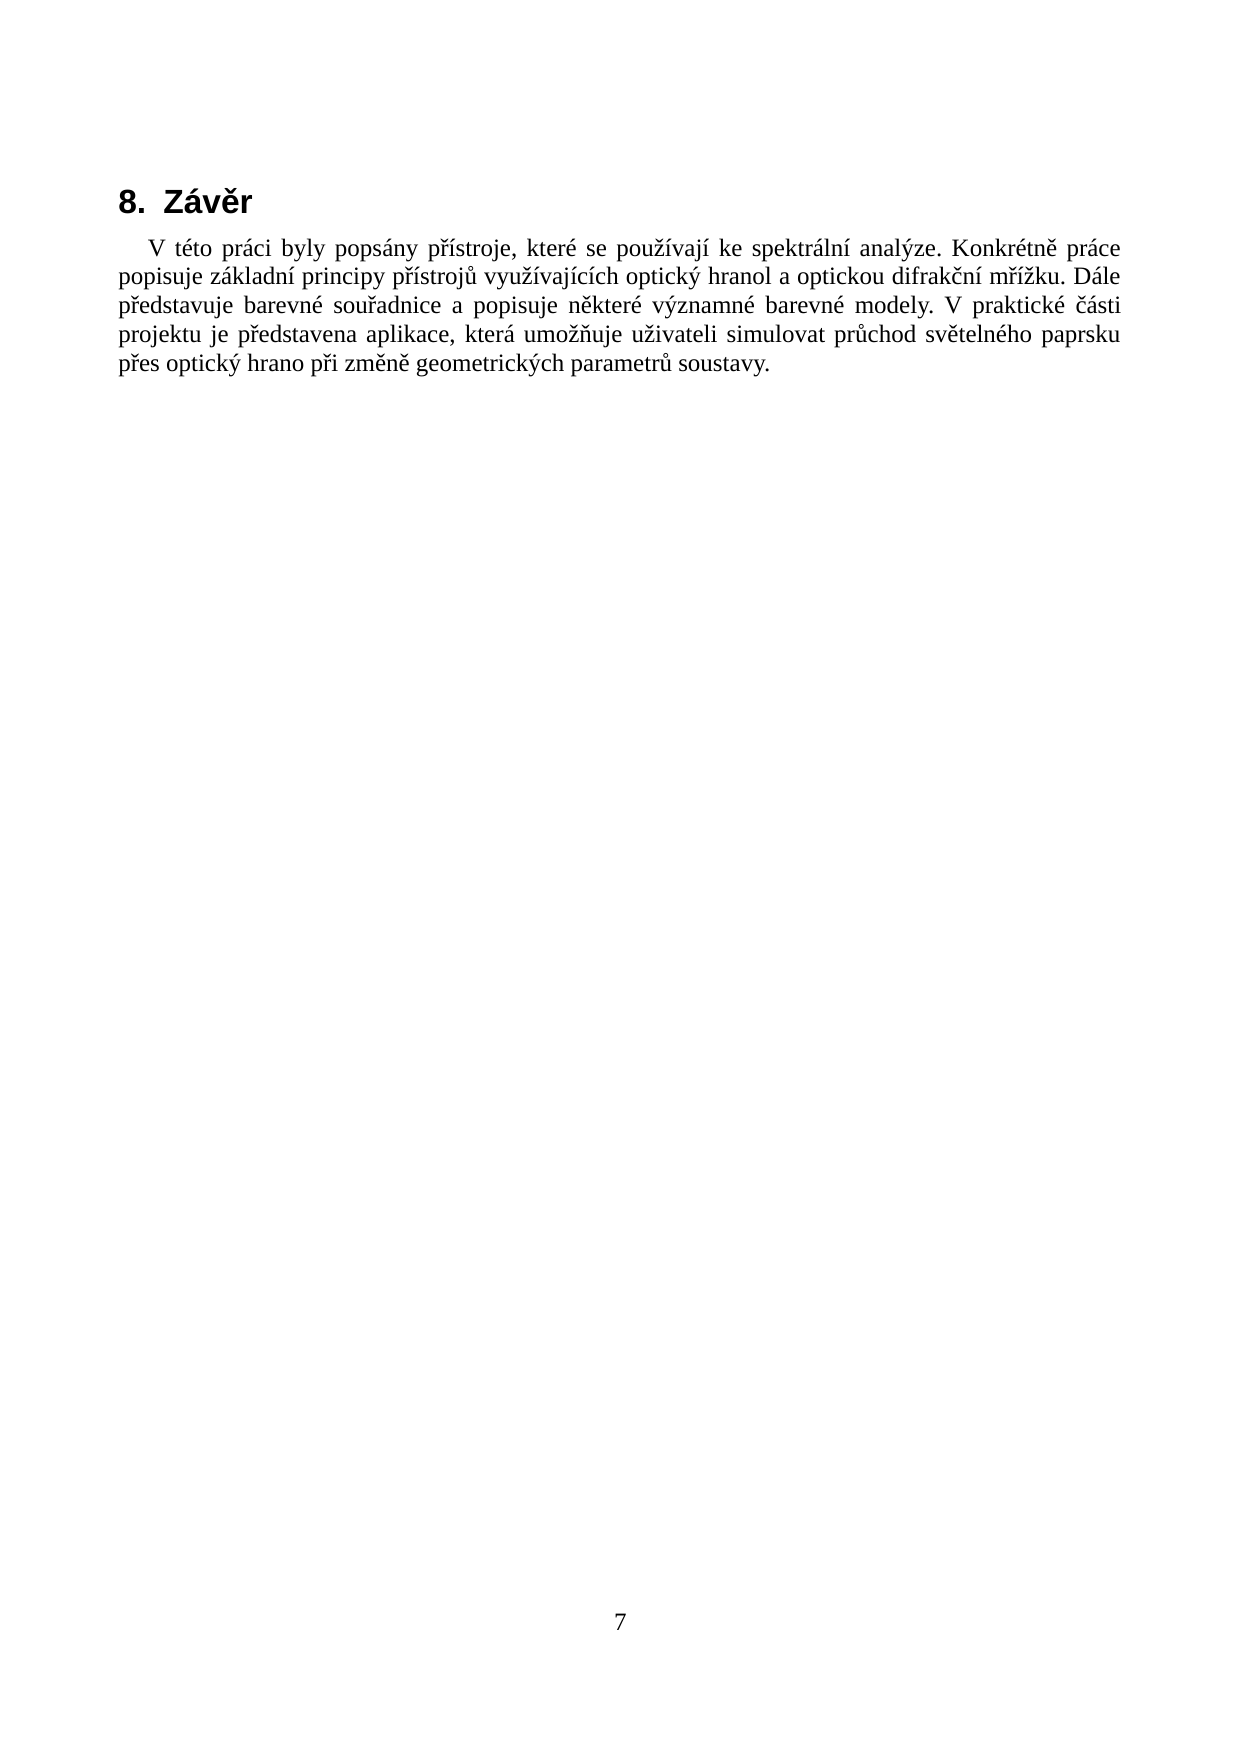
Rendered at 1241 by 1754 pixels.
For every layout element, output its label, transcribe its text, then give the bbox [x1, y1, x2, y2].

subtitle Závěr [118, 181, 1122, 220]
text V této práci byly popsány přístroje, které se používají ke spektrální analýze. Konkrétně práce popisuje základní principy přístrojů využívajících optický hranol a optickou difrakční mřížku. Dále představuje barevné souřadnice a popisuje některé významné barevné modely. V praktické části projektu je představena aplikace, která umožňuje uživateli simulovat průchod světelného paprsku přes optický hrano při změně geometrických parametrů soustavy. [118, 233, 1122, 376]
